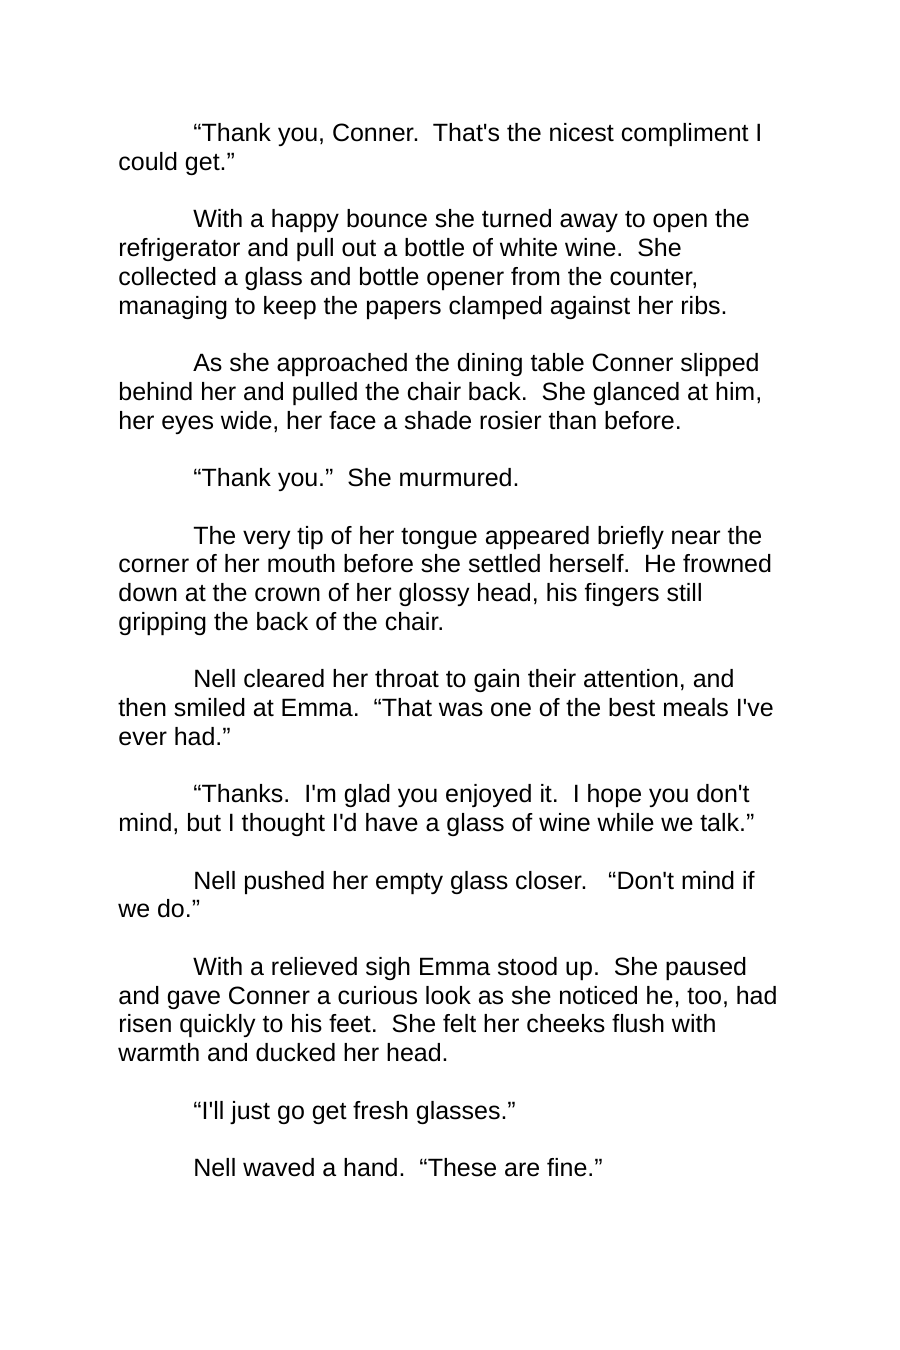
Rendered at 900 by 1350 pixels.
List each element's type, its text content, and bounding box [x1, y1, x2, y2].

text “Thanks. I'm glad you enjoyed it. I hope you don't mind, but I thought I'd have a glass of wine while we talk.” [118, 779, 782, 837]
text Nell cleared her throat to gain their attention, and then smiled at Emma. “That was one of the best meals I've ever had.” [118, 664, 782, 751]
text “Thank you.” She murmured. [118, 463, 782, 492]
text Nell waved a hand. “These are fine.” [118, 1153, 782, 1182]
text “I'll just go get fresh glasses.” [118, 1096, 782, 1124]
text Nell pushed her empty glass closer. “Don't mind if we do.” [118, 866, 782, 923]
text The very tip of her tongue appeared briefly near the corner of her mouth before she settled herself. He frowned down at the crown of her glossy head, his fingers still gripping the back of the chair. [118, 521, 782, 636]
text With a happy bounce she turned away to open the refrigerator and pull out a bottle of white wine. She collected a glass and bottle opener from the counter, managing to keep the papers clamped against her ribs. [118, 204, 782, 319]
text “Thank you, Conner. That's the nicest compliment I could get.” [118, 118, 782, 176]
text As she approached the dining table Conner slipped behind her and pulled the chair back. She glanced at him, her eyes wide, her face a shade rosier than before. [118, 348, 782, 434]
text With a relieved sigh Emma stood up. She paused and gave Conner a curious look as she noticed he, too, had risen quickly to his feet. She felt her cheeks flush with warmth and ducked her head. [118, 952, 782, 1067]
